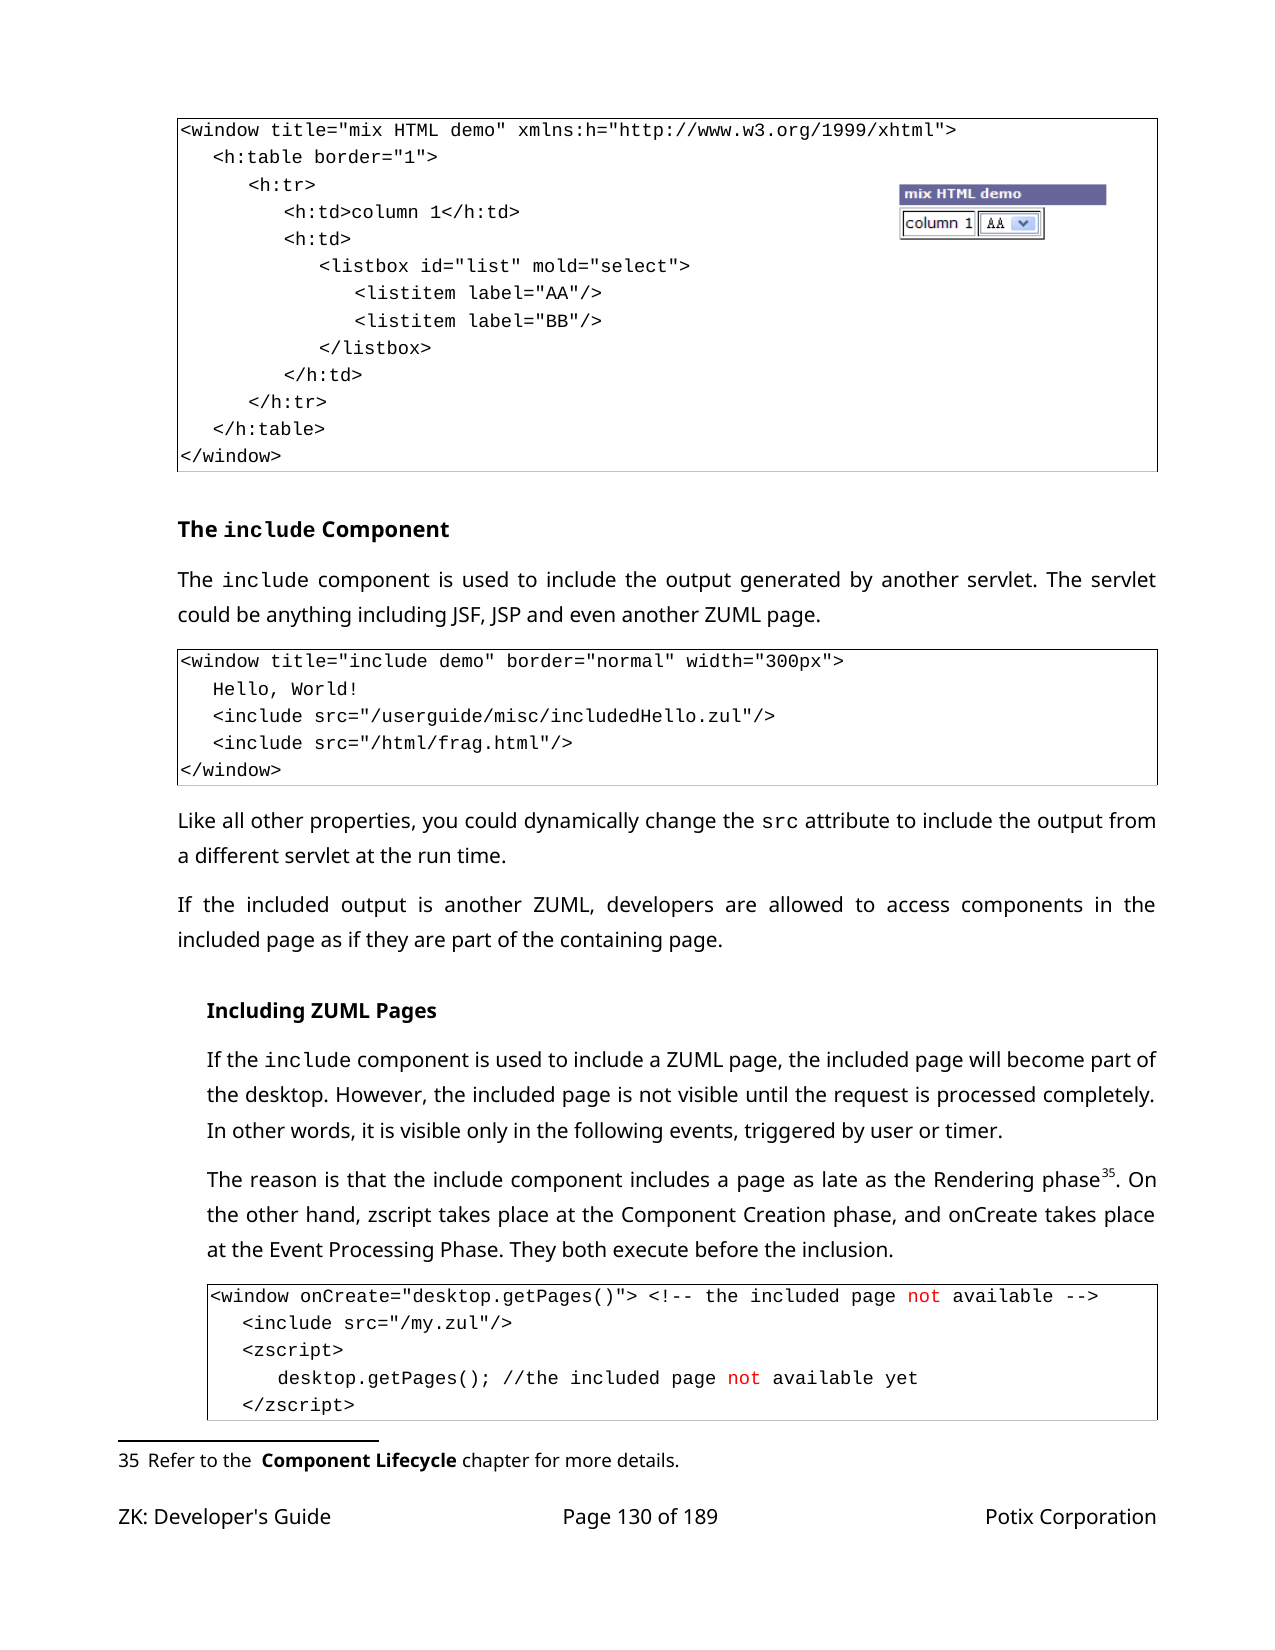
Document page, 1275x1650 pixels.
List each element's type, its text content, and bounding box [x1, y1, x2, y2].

text desktop.getPages(); //the included page not available yet [208, 1366, 1157, 1390]
text </listbox> [178, 336, 1157, 360]
text </h:td> [178, 363, 1157, 387]
text If the included output is another ZUML, developers are allowed to access components in the included page as if they are part of the containing page. [177, 890, 1157, 954]
subtitle The include Component [177, 514, 1157, 544]
text The reason is that the include component includes a page as late as the Rendering phase. On the other hand, zscript takes place at the Component Creation phase, and onCreate takes place at the Event Processing Phase. They both execute before the inclusion. [207, 1165, 1157, 1263]
text <h:tr> [178, 172, 1157, 197]
text Refer to the Component Lifecycle chapter for more details. [118, 1447, 1157, 1473]
text <include src="/my.zul"/> [208, 1311, 1157, 1335]
text </h:tr> [178, 390, 1157, 414]
subtitle Including ZUML Pages [207, 996, 1157, 1024]
text Hello, World! [178, 676, 1157, 701]
text </zscript> [208, 1393, 1157, 1420]
text <h:td> [178, 227, 1157, 251]
text <zscript> [208, 1338, 1157, 1363]
picture [897, 181, 1107, 242]
text <include src="/html/frag.html"/> [178, 731, 1157, 755]
text <window title="mix HTML demo" xmlns:h="http://www.w3.org/1999/xhtml"> [178, 119, 1157, 142]
text [1107, 200, 1157, 224]
text <listbox id="list" mold="select"> [178, 254, 1157, 278]
text Like all other properties, you could dynamically change the src attribute to include the output from a different servlet at the run time. [177, 806, 1157, 870]
text <listitem label="BB"/> [178, 308, 1157, 333]
text </window> [178, 444, 1157, 471]
text <window onCreate="desktop.getPages()"> <!-- the included page not available --> [208, 1285, 1157, 1308]
text <window title="include demo" border="normal" width="300px"> [178, 650, 1157, 673]
text <h:table border="1"> [178, 145, 1157, 169]
text </window> [178, 758, 1157, 785]
text If the include component is used to include a ZUML page, the included page will become part of the desktop. However, the included page is not visible until the request is processed completely. In other words, it is visible only in the following events, triggered by user or timer. [207, 1045, 1157, 1144]
text <listitem label="AA"/> [178, 281, 1157, 306]
text </h:table> [178, 417, 1157, 441]
text The include component is used to include the output generated by another servlet. The servlet could be anything including JSF, JSP and even another ZUML page. [177, 565, 1157, 629]
text <include src="/userguide/misc/includedHello.zul"/> [178, 704, 1157, 728]
text <h:td>column 1</h:td> [178, 200, 897, 224]
